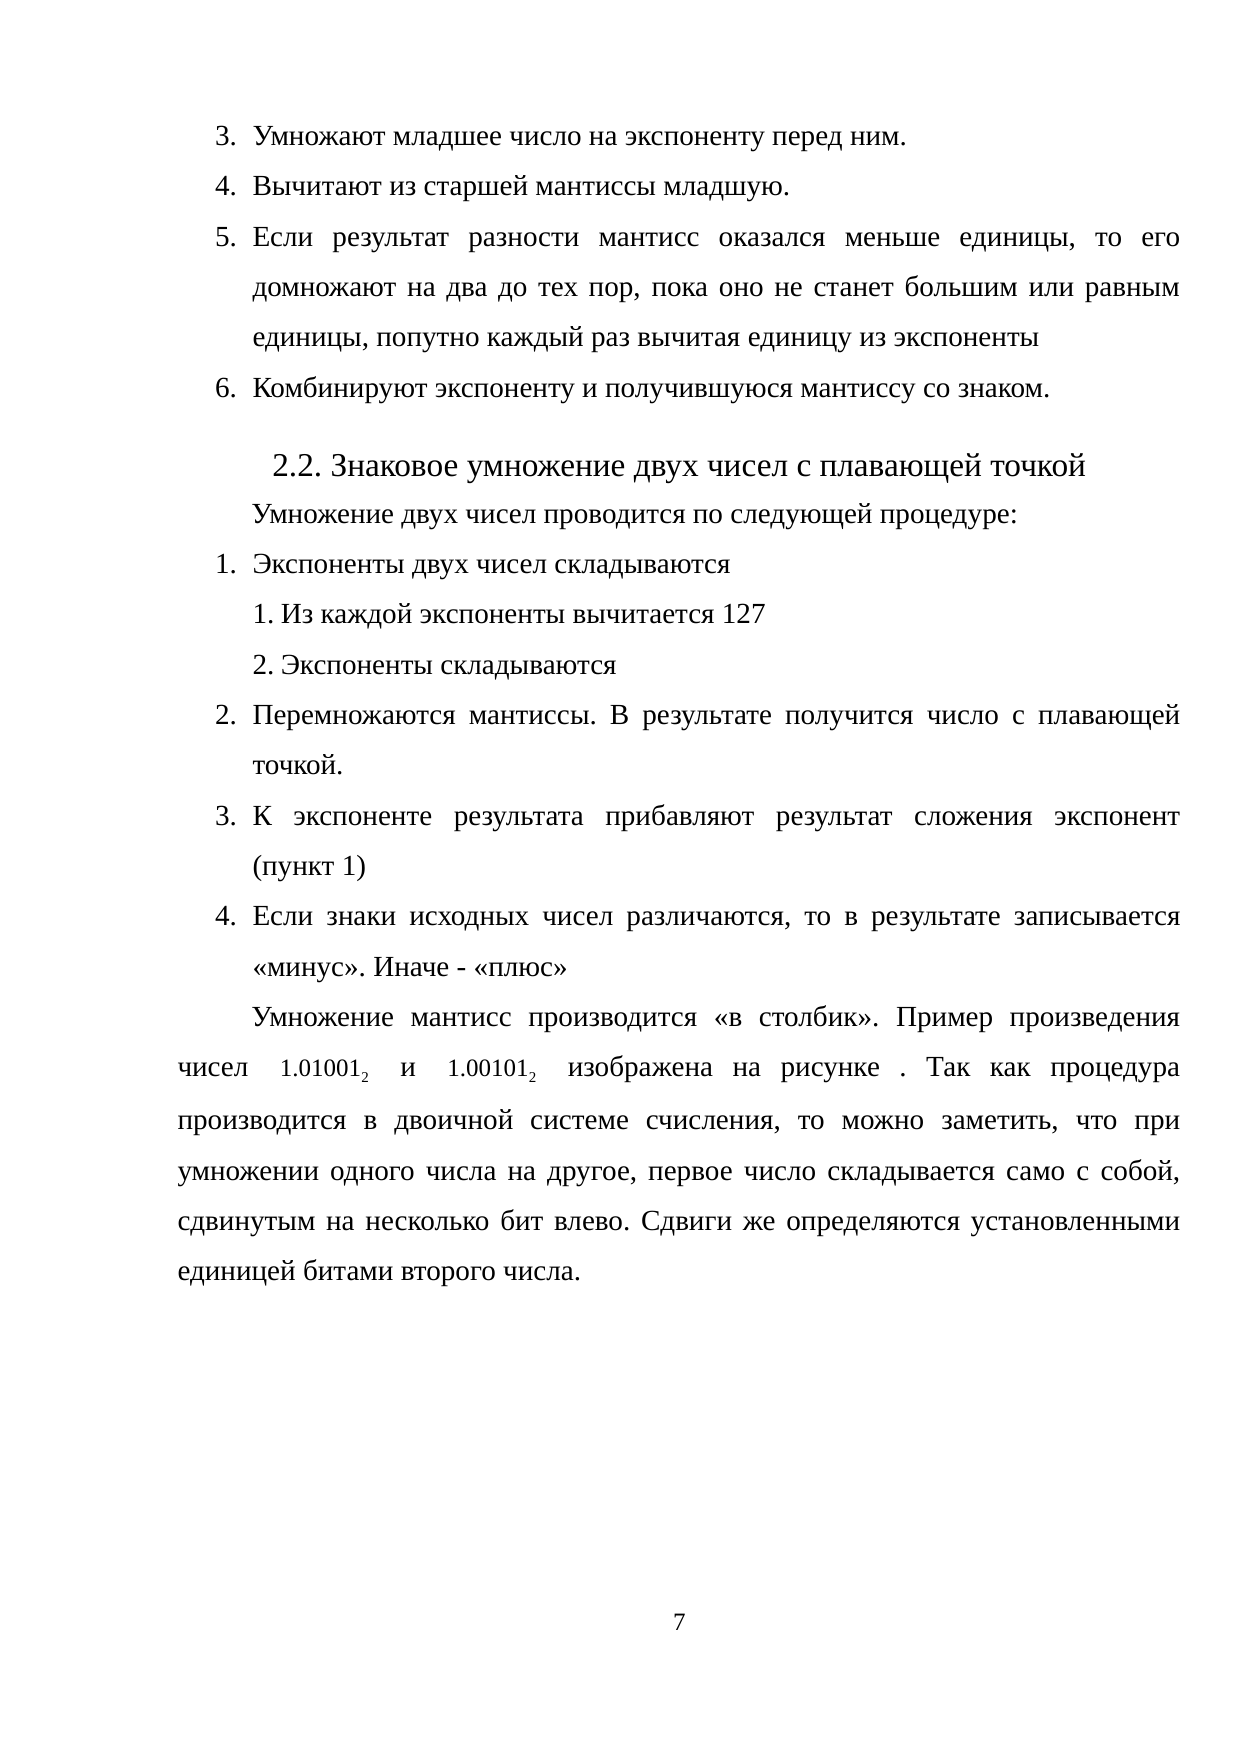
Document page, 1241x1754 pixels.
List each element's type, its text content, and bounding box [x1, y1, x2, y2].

list Вычитают из старшей мантиссы младшую. [215, 168, 1181, 202]
list Экспоненты двух чисел складываются [215, 546, 1181, 580]
text Умножение двух чисел проводится по следующей процедуре: [177, 496, 1181, 529]
list Если знаки исходных чисел различаются, то в результате записывается «минус». Иначе - «плюс» [215, 898, 1181, 982]
list Из каждой экспоненты вычитается 127 [252, 596, 1181, 630]
list Экспоненты складываются [252, 647, 1181, 680]
list Умножают младшее число на экспоненту перед ним. [215, 118, 1181, 152]
list Комбинируют экспоненту и получившуюся мантиссу со знаком. [215, 370, 1181, 403]
list Если результат разности мантисс оказался меньше единицы, то его домножают на два до тех пор, пока оно не станет большим или равным единицы, попутно каждый раз вычитая единицу из экспоненты [215, 219, 1181, 353]
list Перемножаются мантиссы. В результате получится число с плавающей точкой. [215, 697, 1181, 781]
list К экспоненте результата прибавляют результат сложения экспонент (пункт 1) [215, 798, 1181, 882]
text Умножение мантисс производится «в столбик». Пример произведения чисел и изображена на рисунке . Так как процедура производится в двоичной системе счисления, то можно заметить, что при умножении одного числа на другое, первое число складывается само с собой, сдвинутым на несколько бит влево. Сдвиги же определяются установленными единицей битами второго числа. [177, 999, 1181, 1287]
subtitle Знаковое умножение двух чисел с плавающей точкой [177, 445, 1181, 483]
